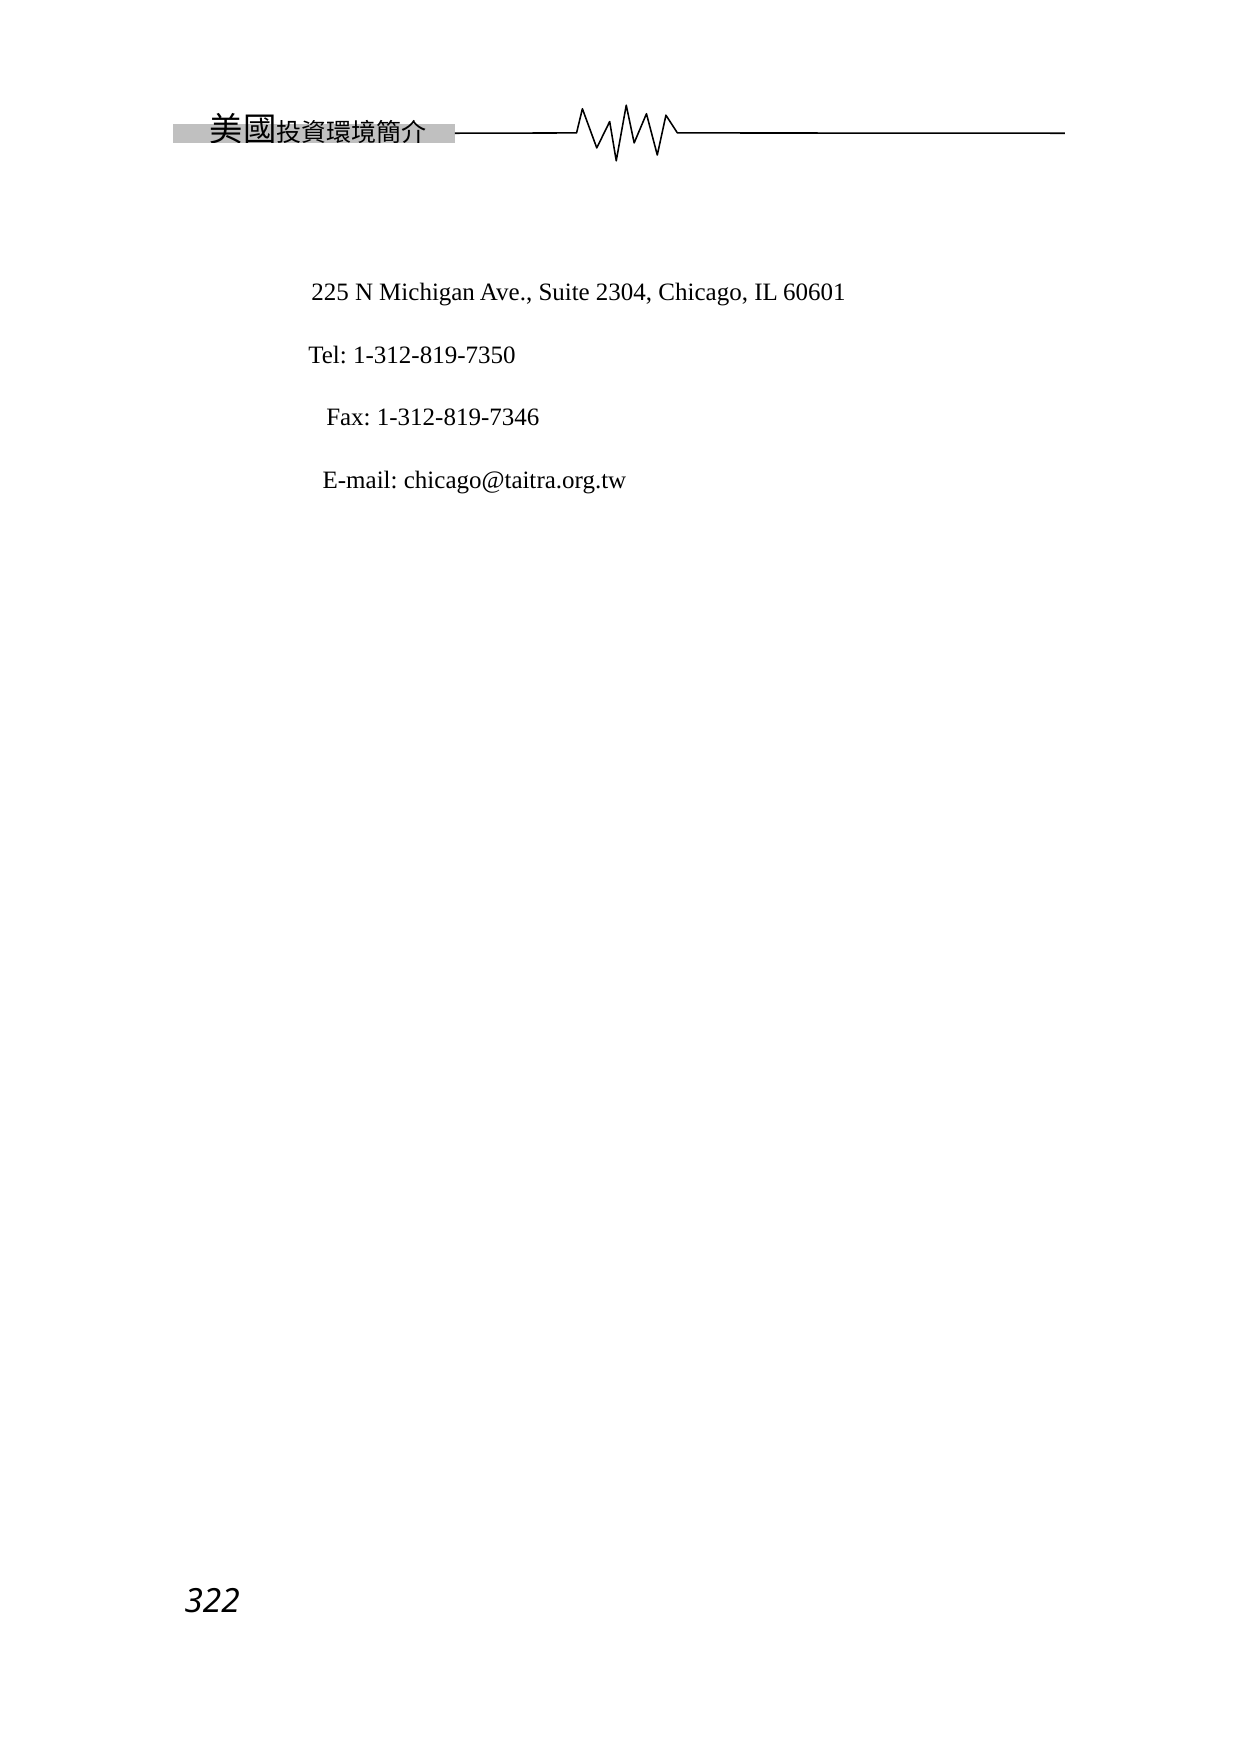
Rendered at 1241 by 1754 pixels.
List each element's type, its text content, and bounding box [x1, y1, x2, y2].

text Fax: 1-312-819-7346 [281, 375, 1058, 438]
text 225 N Michigan Ave., Suite 2304, Chicago, IL 60601 [281, 250, 1058, 313]
text E-mail: chicago@taitra.org.tw [281, 438, 1058, 500]
text Tel: 1-312-819-7350 [281, 313, 1058, 375]
